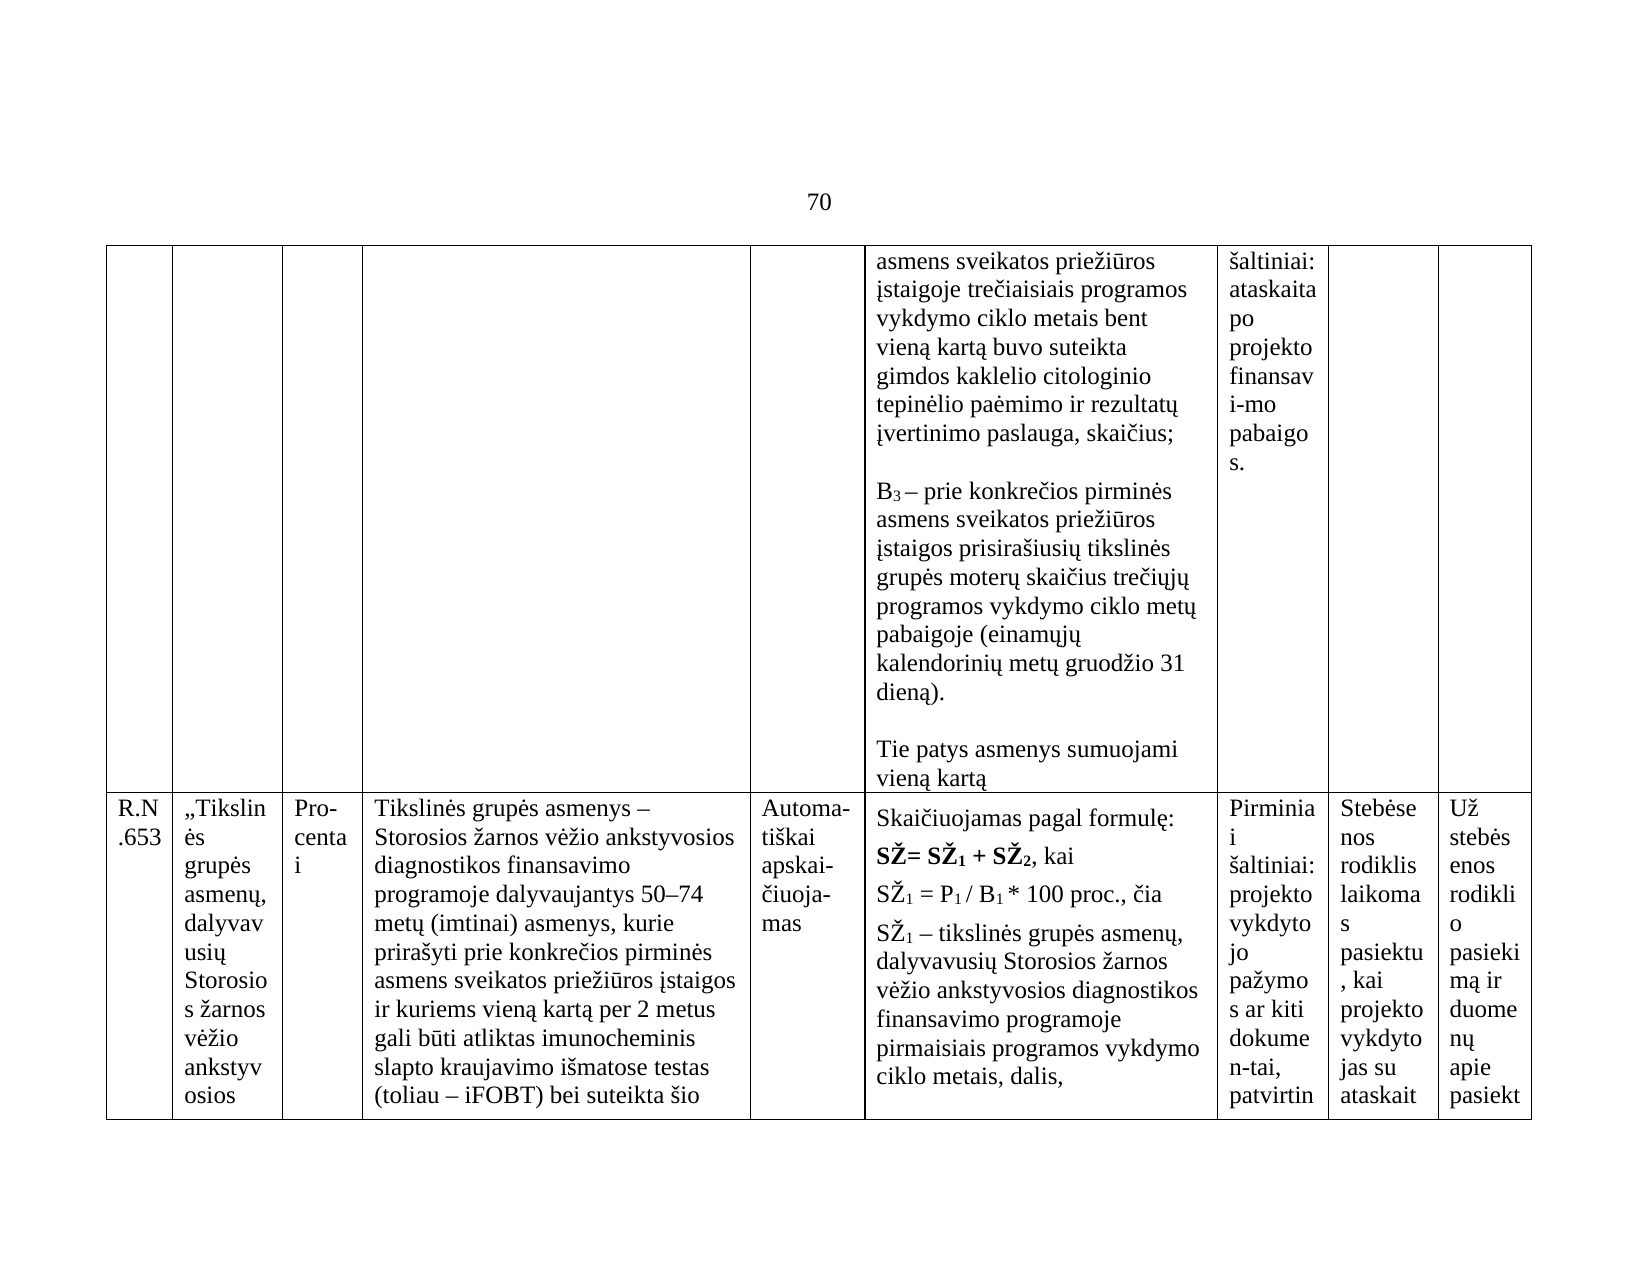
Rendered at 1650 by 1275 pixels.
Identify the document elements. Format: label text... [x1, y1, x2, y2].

table_cell Tikslinės grupės asmenys –Storosios žarnos vėžio ankstyvosios diagnostikos finansavimo programoje dalyvaujantys 50–74 metų (imtinai) asmenys, kurie prirašyti prie konkrečios pirminės asmens sveikatos priežiūros įstaigos ir kuriems vieną kartą per 2 metus gali būti atliktas imunocheminis slapto kraujavimo išmatose testas (toliau – iFOBT) bei suteikta šio [363, 793, 750, 1119]
table_cell Už stebėsenos rodiklio pasiekimą ir duomenų apie pasiekt [1439, 793, 1531, 1119]
table_cell [107, 246, 172, 792]
table_cell „Tikslinės grupės asmenų, dalyvavusių Storosios žarnos vėžio ankstyvosios [173, 793, 282, 1119]
table_cell [173, 246, 282, 792]
table_cell [363, 246, 750, 792]
table_cell Pirminiai šaltiniai: projekto vykdytojo pažymos ar kiti dokumen-tai, patvirtin [1218, 793, 1328, 1119]
table_cell Stebėsenos rodiklis laikomas pasiektu, kai projekto vykdytojas su ataskait [1329, 793, 1438, 1119]
table_cell Skaičiuojamas pagal formulę: SŽ= SŽ1 + SŽ2, kai SŽ1 = P1 / B1 * 100 proc., čia SŽ1 – tikslinės grupės asmenų, dalyvavusių Storosios žarnos vėžio ankstyvosios diagnostikos finansavimo programoje pirmaisiais programos vykdymo ciklo metais, dalis, [866, 793, 1217, 1119]
table_cell R.N.653 [107, 793, 172, 1119]
table_cell Pro-centai [283, 793, 362, 1119]
table_cell [1329, 246, 1438, 792]
table_cell [1439, 246, 1531, 792]
table_cell [283, 246, 362, 792]
table_cell šaltiniai: ataskaita po projekto finansavi-mo pabaigos. [1218, 246, 1328, 792]
table_cell asmens sveikatos priežiūros įstaigoje trečiaisiais programos vykdymo ciklo metais bent vieną kartą buvo suteikta gimdos kaklelio citologinio tepinėlio paėmimo ir rezultatų įvertinimo paslauga, skaičius; B3 – prie konkrečios pirminės asmens sveikatos priežiūros įstaigos prisirašiusių tikslinės grupės moterų skaičius trečiųjų programos vykdymo ciklo metų pabaigoje (einamųjų kalendorinių metų gruodžio 31 dieną). Tie patys asmenys sumuojami vieną kartą [866, 246, 1217, 792]
table_cell [751, 246, 864, 792]
table_cell Automa-tiškai apskai-čiuoja-mas [751, 793, 864, 1119]
